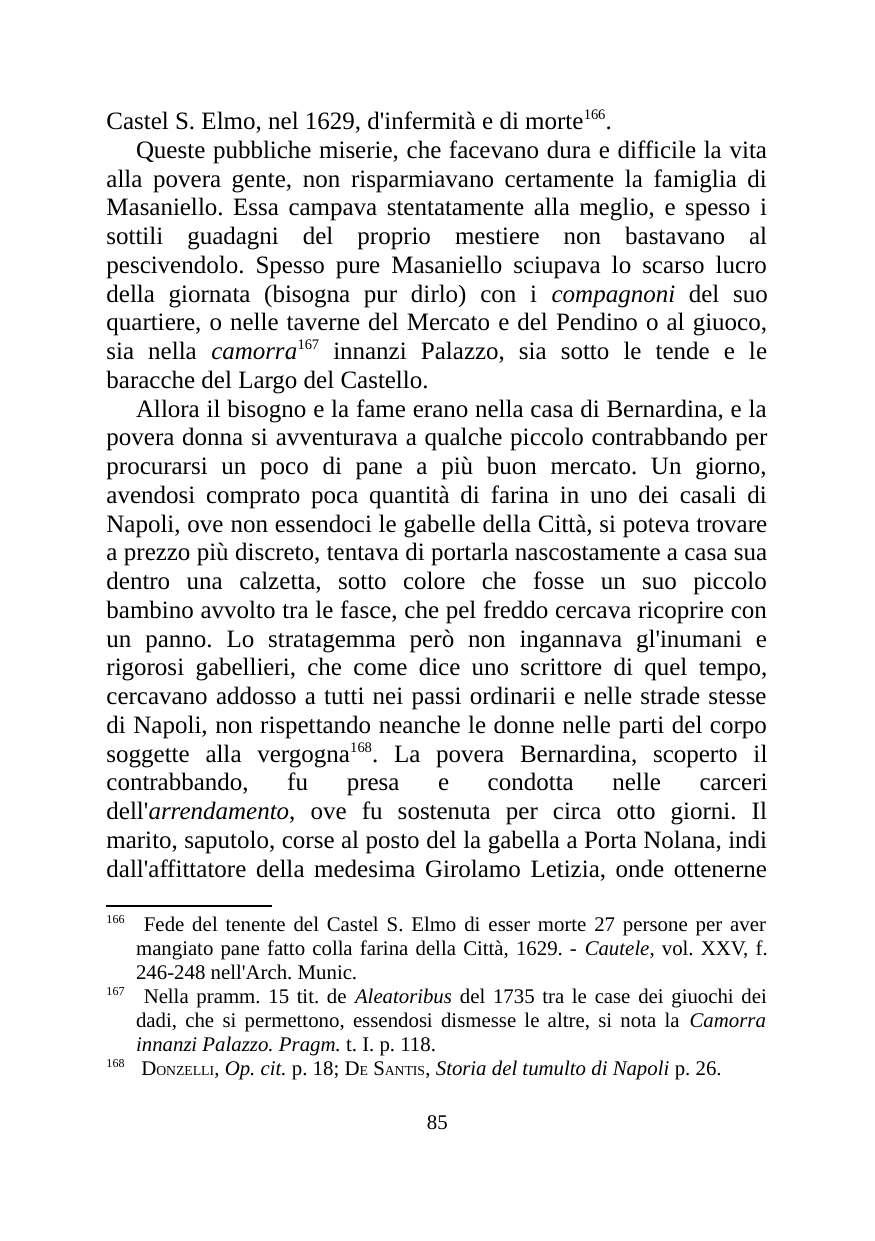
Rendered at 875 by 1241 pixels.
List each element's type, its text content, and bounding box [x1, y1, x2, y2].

text Nella pramm. 15 tit. de Aleatoribus del 1735 tra le case dei giuochi dei dadi, che si permettono, essendosi dismesse le altre, si nota la Camorra innanzi Palazzo. Pragm. t. I. p. 118. [106, 984, 768, 1056]
text Castel S. Elmo, nel 1629, d'infermità e di morte. [106, 106, 768, 135]
text Fede del tenente del Castel S. Elmo di esser morte 27 persone per aver mangiato pane fatto colla farina della Città, 1629. - Cautele, vol. XXV, f. 246-248 nell'Arch. Munic. [106, 912, 768, 984]
text Allora il bisogno e la fame erano nella casa di Bernardina, e la povera donna si avventurava a qualche piccolo contrabbando per procurarsi un poco di pane a più buon mercato. Un giorno, avendosi comprato poca quantità di farina in uno dei casali di Napoli, ove non essendoci le gabelle della Città, si poteva trovare a prezzo più discreto, tentava di portarla nascostamente a casa sua dentro una calzetta, sotto colore che fosse un suo piccolo bambino avvolto tra le fasce, che pel freddo cercava ricoprire con un panno. Lo stratagemma però non ingannava gl'inumani e rigorosi gabellieri, che come dice uno scrittore di quel tempo, cercavano addosso a tutti nei passi ordinarii e nelle strade stesse di Napoli, non rispettando neanche le donne nelle parti del corpo soggette alla vergogna. La povera Bernardina, scoperto il contrabbando, fu presa e condotta nelle carceri dell'arrendamento, ove fu sostenuta per circa otto giorni. Il marito, saputolo, corse al posto del la gabella a Porta Nolana, indi dall'affittatore della medesima Girolamo Letizia, onde ottenerne [106, 394, 768, 882]
text Donzelli, Op. cit. p. 18; De Santis, Storia del tumulto di Napoli p. 26. [106, 1056, 768, 1080]
text Queste pubbliche miserie, che facevano dura e difficile la vita alla povera gente, non risparmiavano certamente la famiglia di Masaniello. Essa campava stentatamente alla meglio, e spesso i sottili guadagni del proprio mestiere non bastavano al pescivendolo. Spesso pure Masaniello sciupava lo scarso lucro della giornata (bisogna pur dirlo) con i compagnoni del suo quartiere, o nelle taverne del Mercato e del Pendino o al giuoco, sia nella camorra innanzi Palazzo, sia sotto le tende e le baracche del Largo del Castello. [106, 135, 768, 394]
